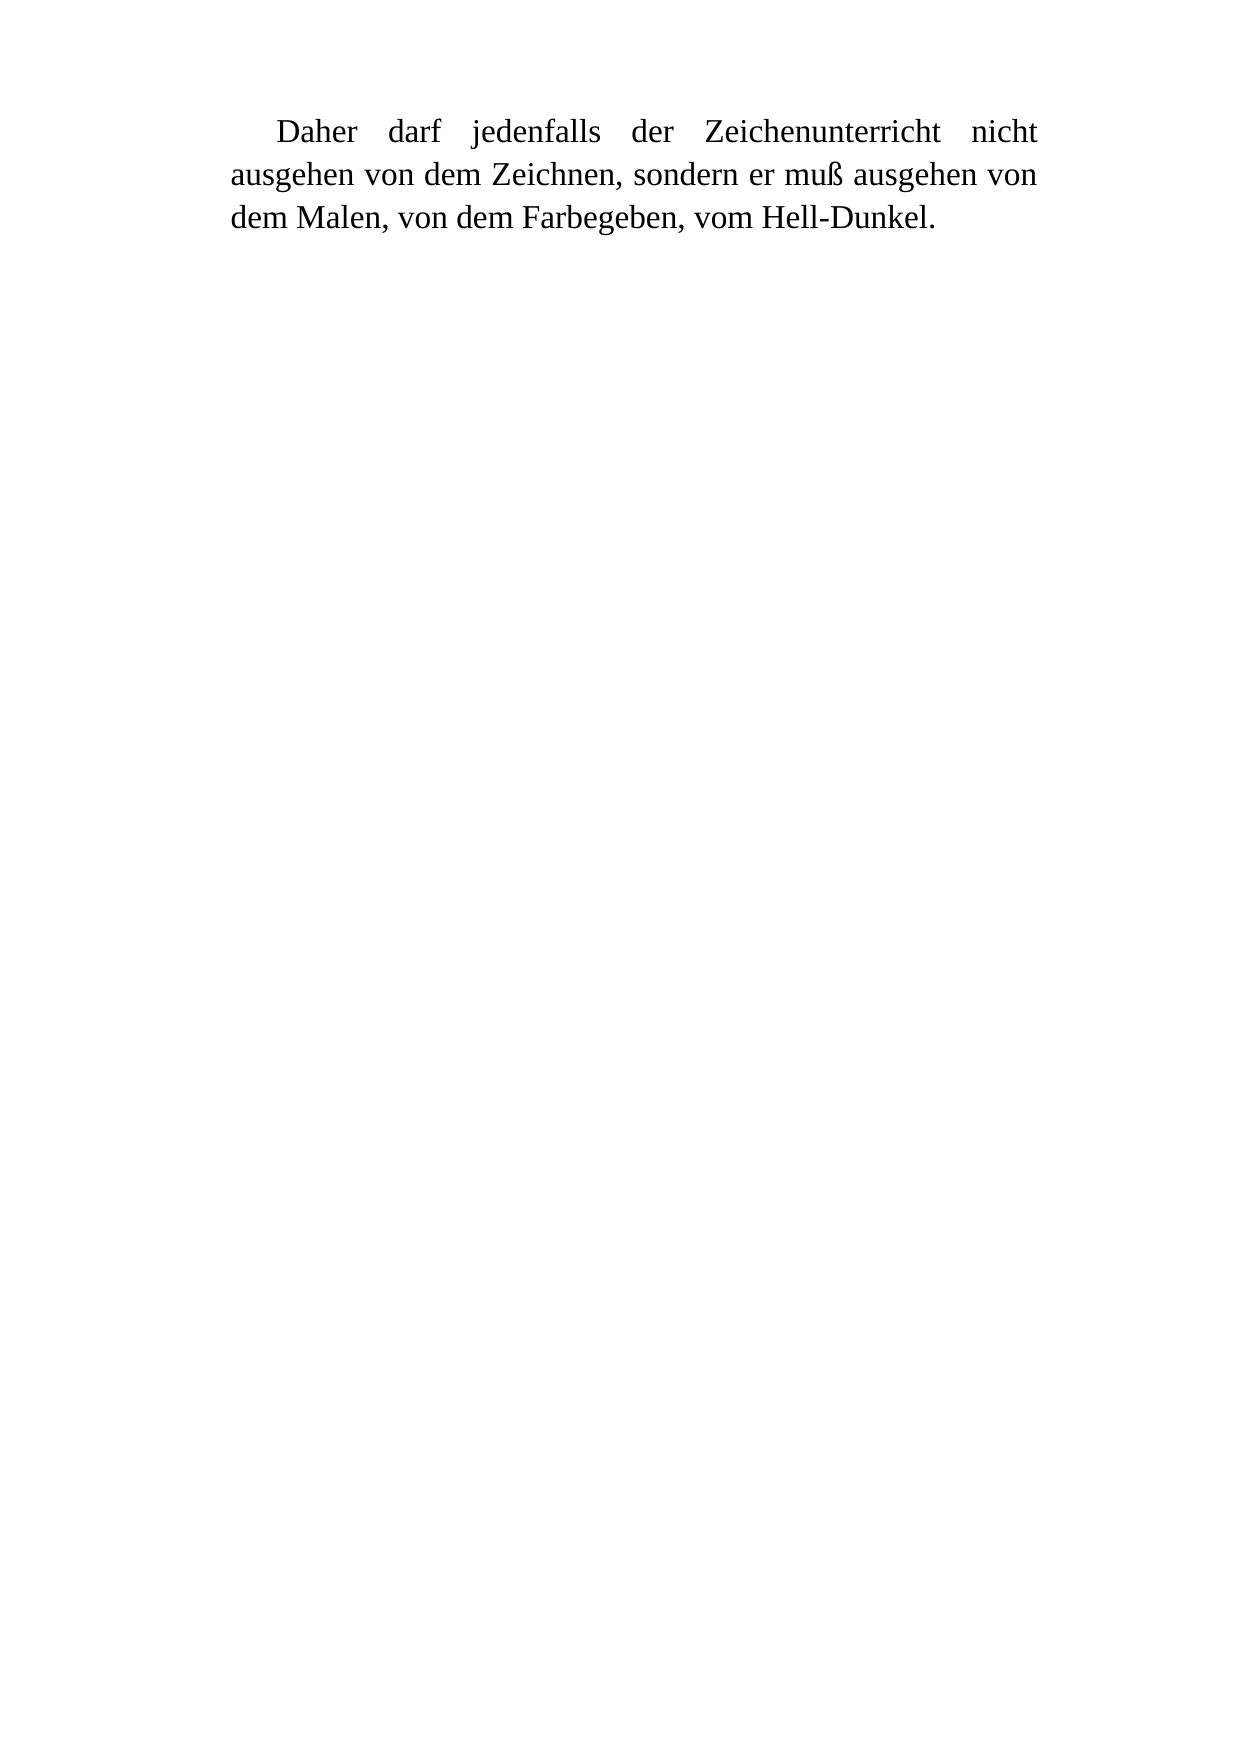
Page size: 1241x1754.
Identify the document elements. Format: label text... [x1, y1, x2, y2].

text Daher darf jedenfalls der Zeichenunterricht nicht ausgehen von dem Zeichnen, sondern er muß ausgehen von dem Malen, von dem Farbegeben, vom Hell-Dunkel. [230, 111, 1038, 235]
